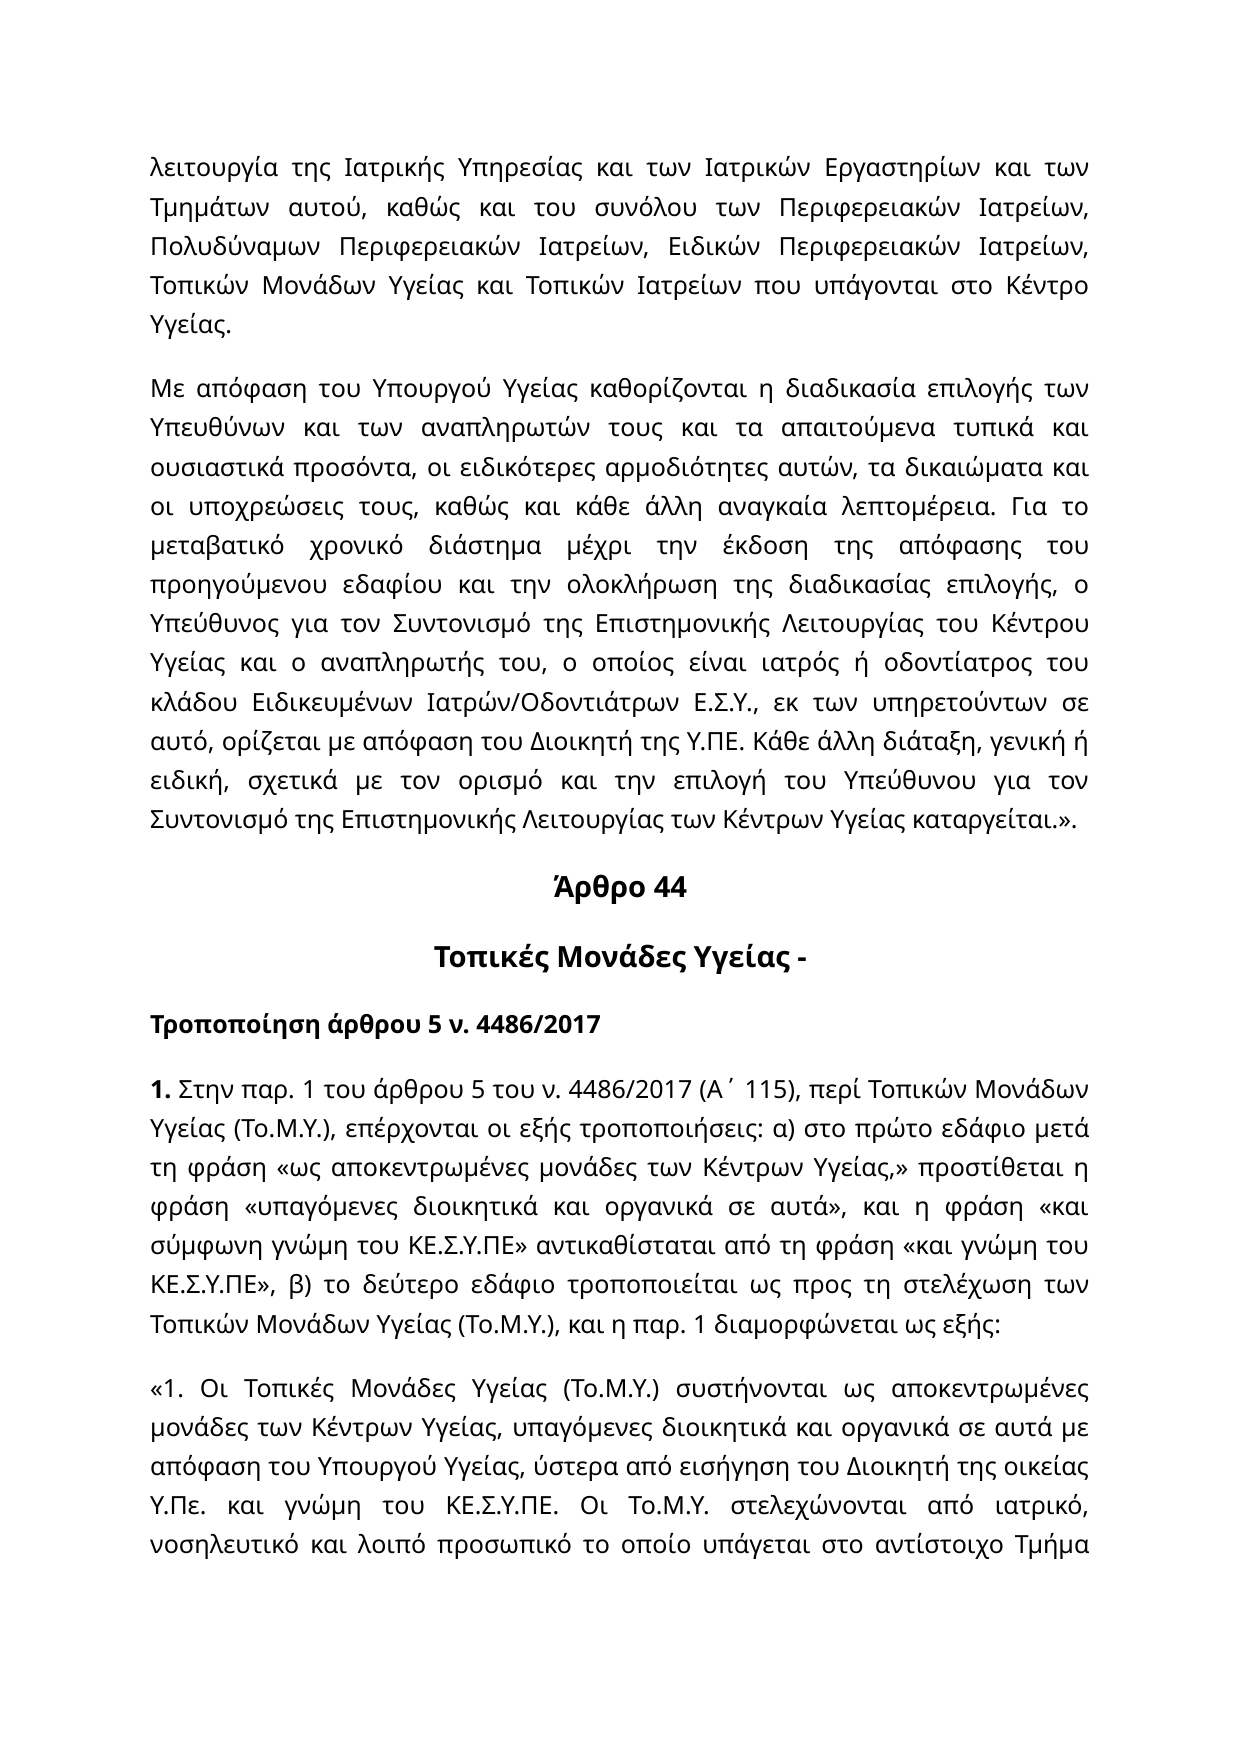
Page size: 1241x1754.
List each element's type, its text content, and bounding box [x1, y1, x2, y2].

text «1. Οι Τοπικές Μονάδες Υγείας (Το.Μ.Υ.) συστήνονται ως αποκεντρωμένες μονάδες των Κέντρων Υγείας, υπαγόμενες διοικητικά και οργανικά σε αυτά με απόφαση του Υπουργού Υγείας, ύστερα από εισήγηση του Διοικητή της οικείας Υ.Πε. και γνώμη του ΚΕ.Σ.Υ.ΠΕ. Οι Το.Μ.Υ. στελεχώνονται από ιατρικό, νοσηλευτικό και λοιπό προσωπικό το οποίο υπάγεται στο αντίστοιχο Τμήμα [150, 1370, 1090, 1561]
subtitle Άρθρο 44 [150, 866, 1090, 906]
subtitle Τοπικές Μονάδες Υγείας - [150, 936, 1090, 976]
text 1. Στην παρ. 1 του άρθρου 5 του ν. 4486/2017 (Α΄ 115), περί Τοπικών Μονάδων Υγείας (Το.Μ.Υ.), επέρχονται οι εξής τροποποιήσεις: α) στο πρώτο εδάφιο μετά τη φράση «ως αποκεντρωμένες μονάδες των Κέντρων Υγείας,» προστίθεται η φράση «υπαγόμενες διοικητικά και οργανικά σε αυτά», και η φράση «και σύμφωνη γνώμη του ΚΕ.Σ.Υ.ΠΕ» αντικαθίσταται από τη φράση «και γνώμη του ΚΕ.Σ.Υ.ΠΕ», β) το δεύτερο εδάφιο τροποποιείται ως προς τη στελέχωση των Τοπικών Μονάδων Υγείας (Το.Μ.Υ.), και η παρ. 1 διαμορφώνεται ως εξής: [150, 1071, 1090, 1340]
text λειτουργία της Ιατρικής Υπηρεσίας και των Ιατρικών Εργαστηρίων και των Τμημάτων αυτού, καθώς και του συνόλου των Περιφερειακών Ιατρείων, Πολυδύναμων Περιφερειακών Ιατρείων, Ειδικών Περιφερειακών Ιατρείων, Τοπικών Μονάδων Υγείας και Τοπικών Ιατρείων που υπάγονται στο Κέντρο Υγείας. [150, 150, 1090, 341]
text Τροποποίηση άρθρου 5 ν. 4486/2017 [150, 1007, 1090, 1041]
text Με απόφαση του Υπουργού Υγείας καθορίζονται η διαδικασία επιλογής των Υπευθύνων και των αναπληρωτών τους και τα απαιτούμενα τυπικά και ουσιαστικά προσόντα, οι ειδικότερες αρμοδιότητες αυτών, τα δικαιώματα και οι υποχρεώσεις τους, καθώς και κάθε άλλη αναγκαία λεπτομέρεια. Για το μεταβατικό χρονικό διάστημα μέχρι την έκδοση της απόφασης του προηγούμενου εδαφίου και την ολοκλήρωση της διαδικασίας επιλογής, ο Υπεύθυνος για τον Συντονισμό της Επιστημονικής Λειτουργίας του Κέντρου Υγείας και ο αναπληρωτής του, ο οποίος είναι ιατρός ή οδοντίατρος του κλάδου Ειδικευμένων Ιατρών/Οδοντιάτρων Ε.Σ.Υ., εκ των υπηρετούντων σε αυτό, ορίζεται με απόφαση του Διοικητή της Υ.ΠΕ. Κάθε άλλη διάταξη, γενική ή ειδική, σχετικά με τον ορισμό και την επιλογή του Υπεύθυνου για τον Συντονισμό της Επιστημονικής Λειτουργίας των Κέντρων Υγείας καταργείται.». [150, 371, 1090, 836]
